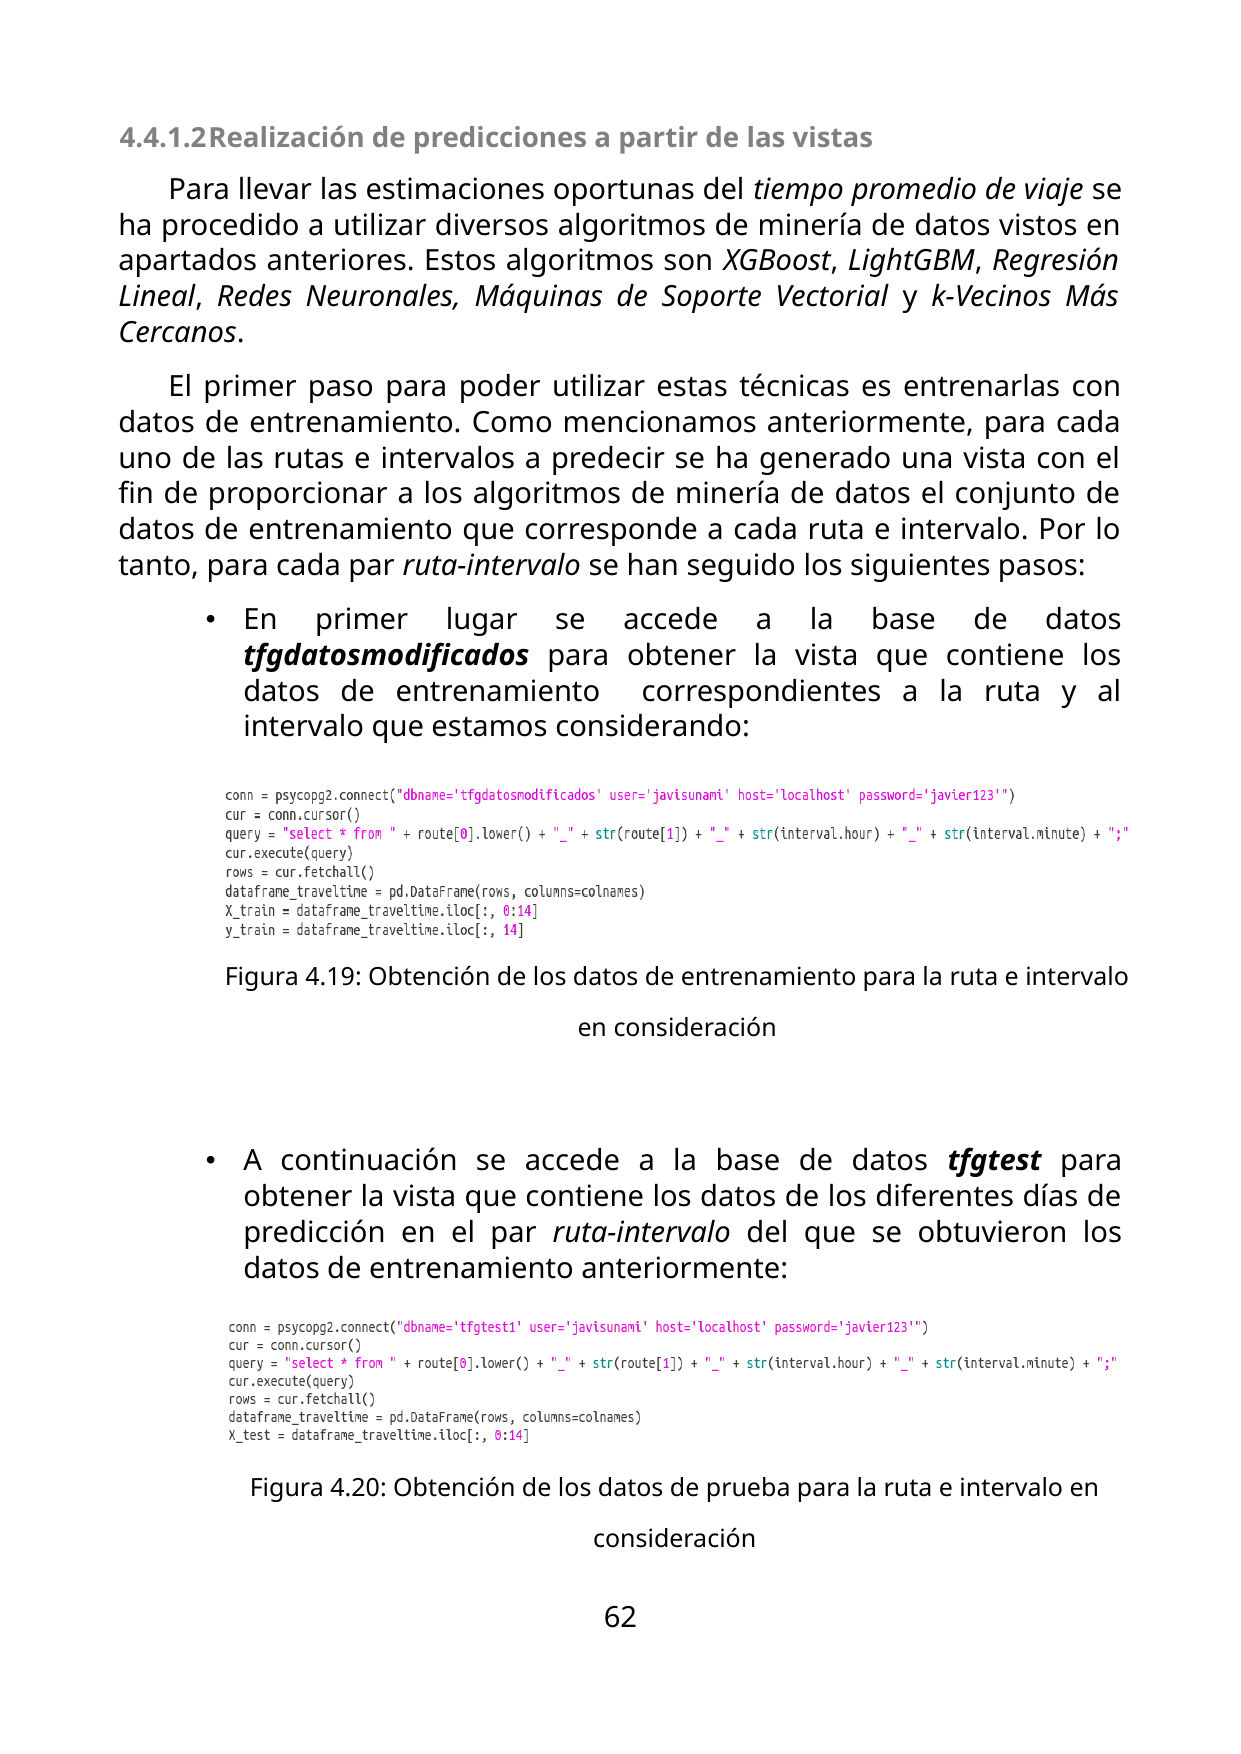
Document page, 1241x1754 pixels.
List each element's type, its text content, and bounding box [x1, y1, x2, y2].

text El primer paso para poder utilizar estas técnicas es entrenarlas con datos de entrenamiento. Como mencionamos anteriormente, para cada uno de las rutas e intervalos a predecir se ha generado una vista con el fin de proporcionar a los algoritmos de minería de datos el conjunto de datos de entrenamiento que corresponde a cada ruta e intervalo. Por lo tanto, para cada par ruta-intervalo se han seguido los siguientes pasos: [118, 365, 1122, 584]
text Figura 4.20: Obtención de los datos de prueba para la ruta e intervalo en consideración [216, 1453, 1133, 1554]
list En primer lugar se accede a la base de datos tfgdatosmodificados para obtener la vista que contiene los datos de entrenamiento correspondientes a la ruta y al intervalo que estamos considerando: [206, 598, 1122, 745]
picture [216, 1307, 1133, 1453]
text Figura 4.19: Obtención de los datos de entrenamiento para la ruta e intervalo en consideración [219, 942, 1135, 1043]
picture [218, 787, 1135, 942]
list A continuación se accede a la base de datos tfgtest para obtener la vista que contiene los datos de los diferentes días de predicción en el par ruta-intervalo del que se obtuvieron los datos de entrenamiento anteriormente: [206, 1140, 1122, 1287]
subtitle Realización de predicciones a partir de las vistas [119, 118, 1122, 156]
text Para llevar las estimaciones oportunas del tiempo promedio de viaje se ha procedido a utilizar diversos algoritmos de minería de datos vistos en apartados anteriores. Estos algoritmos son XGBoost, LightGBM, Regresión Lineal, Redes Neuronales, Máquinas de Soporte Vectorial y k-Vecinos Más Cercanos. [118, 168, 1122, 351]
